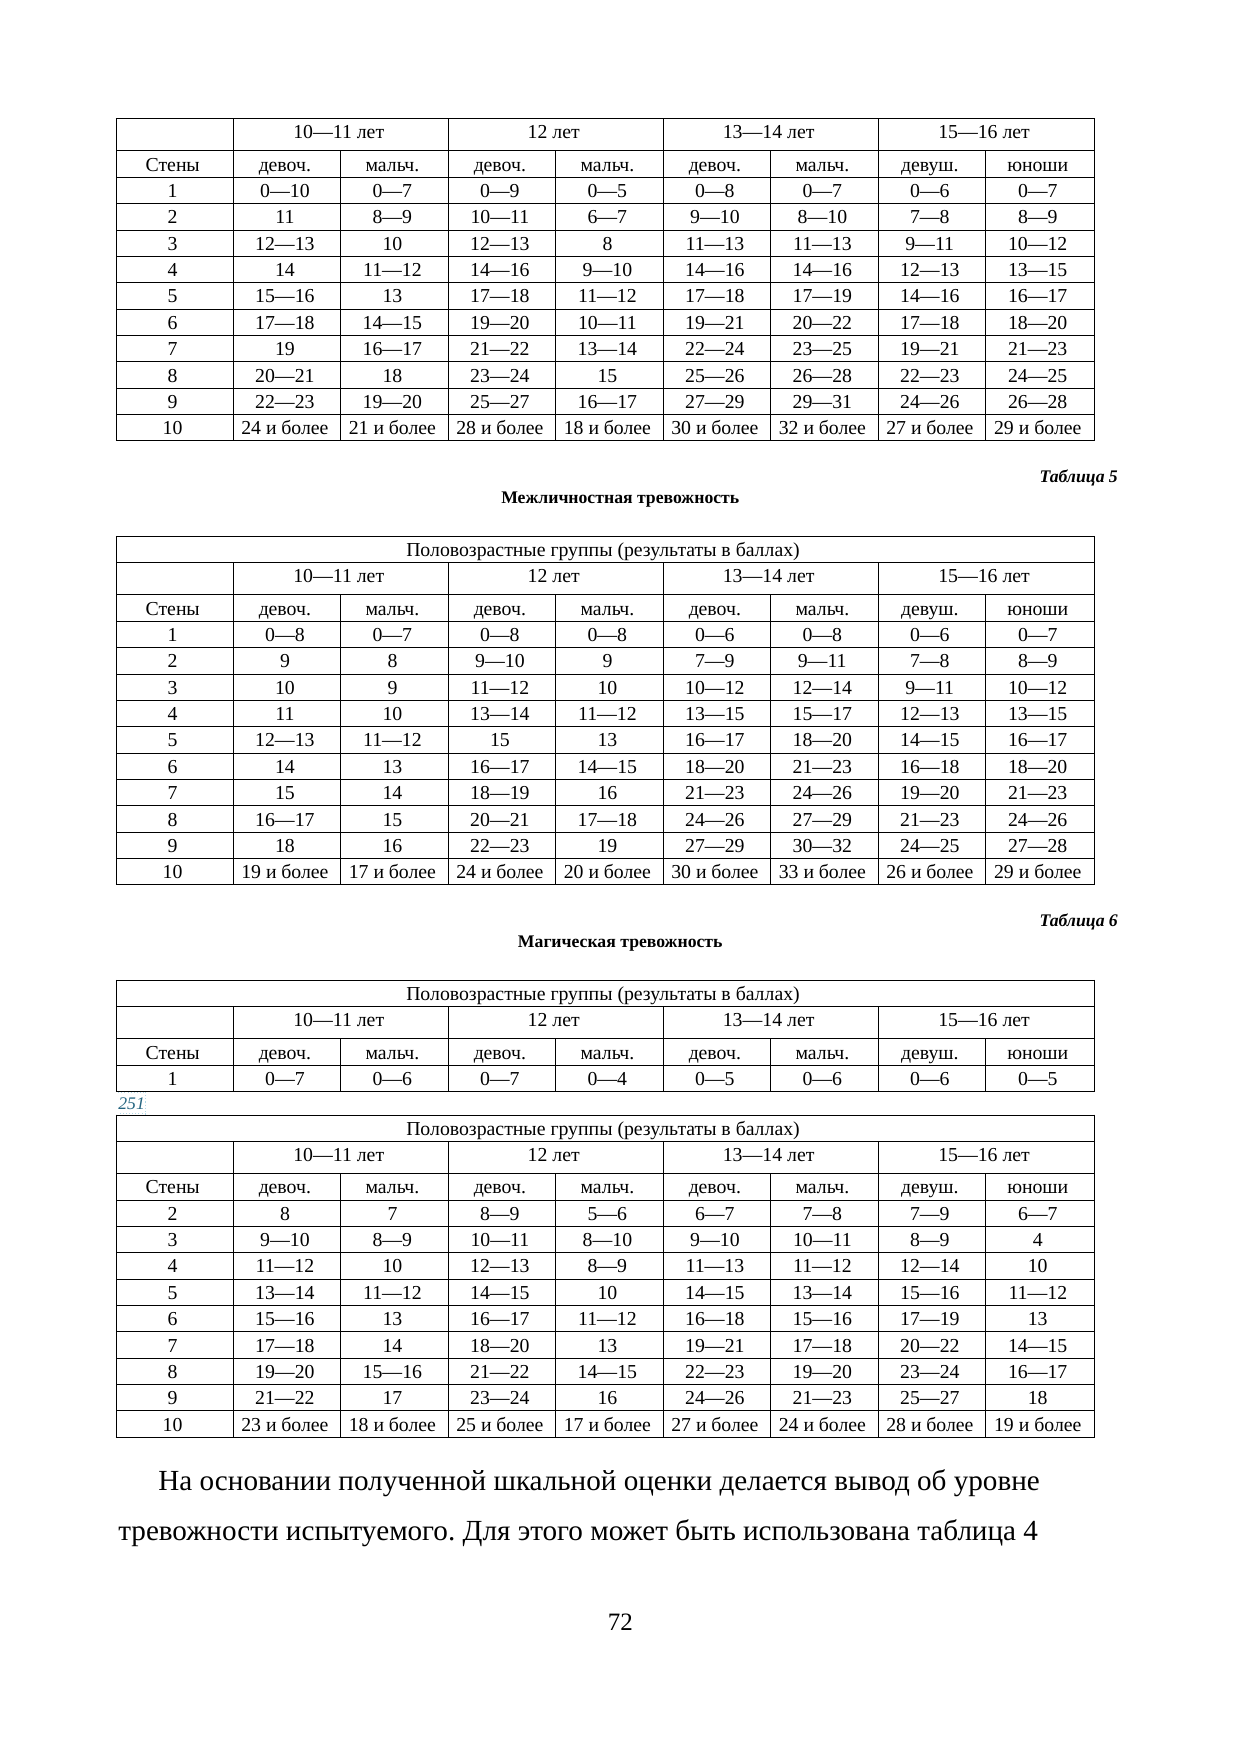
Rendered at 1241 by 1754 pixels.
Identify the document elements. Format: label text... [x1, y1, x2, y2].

table_cell 11—12 [556, 1306, 663, 1331]
table_cell 11—12 [449, 675, 555, 700]
table_cell 10—11 [556, 310, 663, 335]
table_cell 13—14 [449, 701, 555, 726]
table_cell 12—13 [449, 1253, 555, 1278]
table_cell 14—15 [879, 727, 985, 752]
table_cell 14—15 [556, 754, 663, 779]
table_cell 4 [117, 701, 233, 726]
table_cell 21—23 [879, 806, 985, 832]
table_cell 14—15 [556, 1359, 663, 1384]
table_cell девоч. [664, 151, 770, 177]
table_cell 10 [117, 859, 233, 884]
table_cell 15—16 лет [879, 1142, 1094, 1173]
table_cell 10 [234, 675, 340, 700]
table_cell 25—27 [879, 1385, 985, 1410]
table_cell 9 [556, 648, 663, 673]
table_cell 17—18 [879, 310, 985, 335]
table_cell 24—25 [879, 833, 985, 858]
table_cell девоч. [234, 151, 340, 177]
table_cell 3 [117, 1227, 233, 1252]
table_cell 30 и более [664, 859, 770, 884]
table_cell 7—9 [664, 648, 770, 673]
table_cell 22—23 [664, 1359, 770, 1384]
table_cell 16 [556, 1385, 663, 1410]
table_cell 25—26 [664, 362, 770, 388]
table_cell 10 [556, 1280, 663, 1305]
table_cell 7—9 [879, 1201, 985, 1226]
table_cell мальч. [771, 1174, 878, 1199]
table_cell 10 [117, 415, 233, 440]
table_cell девоч. [234, 1174, 340, 1199]
table_cell 21—23 [664, 780, 770, 805]
table_cell мальч. [556, 595, 663, 621]
table_cell 12—13 [234, 727, 340, 752]
table_cell 3 [117, 231, 233, 256]
table_cell 12—13 [449, 231, 555, 256]
table_cell 11—12 [771, 1253, 878, 1278]
table_cell 13—14 [771, 1280, 878, 1305]
table_cell 28 и более [449, 415, 555, 440]
table_cell 0—7 [341, 622, 448, 647]
table_cell 9—10 [664, 204, 770, 229]
table_cell 30—32 [771, 833, 878, 858]
text Таблица 5 [118, 466, 1122, 487]
table_cell 0—6 [879, 178, 985, 203]
table_cell 13 [556, 1332, 663, 1358]
table_cell 17—19 [879, 1306, 985, 1331]
table_cell 3 [117, 675, 233, 700]
table_cell 17—18 [234, 1332, 340, 1358]
table_cell 15—16 [771, 1306, 878, 1331]
table_cell 10—11 лет [234, 563, 448, 594]
table_cell 13 [986, 1306, 1094, 1331]
table_cell 10 [341, 231, 448, 256]
table_cell 8 [117, 362, 233, 388]
table_cell [117, 119, 233, 150]
table_cell 29 и более [986, 415, 1094, 440]
table_cell 12—14 [771, 675, 878, 700]
table_cell мальч. [556, 1174, 663, 1199]
table_cell юноши [986, 1039, 1094, 1065]
table_cell мальч. [341, 1174, 448, 1199]
table_cell 7—8 [879, 648, 985, 673]
table_cell 17—18 [556, 806, 663, 832]
table_cell 21—23 [771, 754, 878, 779]
table_cell 8 [556, 231, 663, 256]
table_cell 19 [556, 833, 663, 858]
table_cell 16 [556, 780, 663, 805]
table_cell 11—12 [556, 701, 663, 726]
table_cell 8 [117, 806, 233, 832]
table_cell 16—17 [664, 727, 770, 752]
table_cell 0—5 [986, 1066, 1094, 1091]
table_cell 22—23 [449, 833, 555, 858]
table_cell 6—7 [986, 1201, 1094, 1226]
table_cell 15 [449, 727, 555, 752]
table_cell 14—15 [664, 1280, 770, 1305]
table_cell 6 [117, 1306, 233, 1331]
table_cell 15 [234, 780, 340, 805]
table_cell 8—10 [771, 204, 878, 229]
table_cell 22—23 [879, 362, 985, 388]
table_cell 2 [117, 204, 233, 229]
table_cell 8—9 [986, 204, 1094, 229]
text Межличностная тревожность [118, 487, 1122, 507]
table_cell 15—16 [234, 1306, 340, 1331]
table_cell 32 и более [771, 415, 878, 440]
table_header Половозрастные группы (результаты в баллах) [117, 537, 1094, 562]
table_cell 7 [117, 336, 233, 361]
table_cell 16—18 [664, 1306, 770, 1331]
table_cell 0—5 [556, 178, 663, 203]
table_cell 23—25 [771, 336, 878, 361]
table_cell юноши [986, 151, 1094, 177]
table_cell 5 [117, 1280, 233, 1305]
table_cell 13 [341, 1306, 448, 1331]
table_cell 1 [117, 178, 233, 203]
table_cell 12 лет [449, 563, 663, 594]
text На основании полученной шкальной оценки делается вывод об уровне тревожности испытуемого. Для этого может быть использована таблица 4 [118, 1463, 1122, 1547]
table_cell 9 [341, 675, 448, 700]
table_cell 19 и более [234, 859, 340, 884]
table_cell 0—7 [449, 1066, 555, 1091]
table_cell 0—5 [664, 1066, 770, 1091]
table_cell 10—11 [771, 1227, 878, 1252]
table_cell 10 [556, 675, 663, 700]
table_cell девоч. [449, 1174, 555, 1199]
table_cell 19—20 [234, 1359, 340, 1384]
table_cell 24 и более [234, 415, 340, 440]
table_cell 28 и более [879, 1411, 985, 1437]
table_cell 10 [341, 1253, 448, 1278]
table_cell 17 и более [341, 859, 448, 884]
table_cell 8 [341, 648, 448, 673]
table_cell 10—11 [449, 1227, 555, 1252]
table_cell 18 [986, 1385, 1094, 1410]
table_cell 16—17 [449, 754, 555, 779]
table_cell девоч. [449, 1039, 555, 1065]
table_cell 4 [986, 1227, 1094, 1252]
table_cell 14—16 [879, 283, 985, 308]
table_cell 22—23 [234, 389, 340, 414]
table_cell 10—11 лет [234, 1142, 448, 1173]
table_cell 18 и более [341, 1411, 448, 1437]
table_cell 16—17 [986, 1359, 1094, 1384]
table_cell 0—8 [556, 622, 663, 647]
table_cell 15 [341, 806, 448, 832]
table_cell 10—12 [986, 231, 1094, 256]
table_cell 11—12 [986, 1280, 1094, 1305]
table_cell 11—12 [341, 1280, 448, 1305]
table_cell 12 лет [449, 1007, 663, 1038]
table_cell 20—21 [234, 362, 340, 388]
table_cell 9 [117, 1385, 233, 1410]
table_cell 10—12 [664, 675, 770, 700]
table_cell 8—10 [556, 1227, 663, 1252]
table_cell 0—4 [556, 1066, 663, 1091]
table_cell 11—12 [341, 727, 448, 752]
table_cell 24—26 [664, 1385, 770, 1410]
table_cell 10 [341, 701, 448, 726]
table_cell 27—28 [986, 833, 1094, 858]
table_cell 17—18 [664, 283, 770, 308]
text 251 [118, 1092, 1122, 1114]
table_cell 12—13 [879, 257, 985, 282]
table_cell 25—27 [449, 389, 555, 414]
table_cell [117, 1007, 233, 1038]
table_cell 10 [986, 1253, 1094, 1278]
table_cell 12 лет [449, 1142, 663, 1173]
table_cell девуш. [879, 1174, 985, 1199]
table_cell 7 [341, 1201, 448, 1226]
table_cell 13 [341, 754, 448, 779]
table_cell 0—6 [771, 1066, 878, 1091]
table_cell 18—20 [986, 754, 1094, 779]
table_cell 16—17 [556, 389, 663, 414]
table_cell 5 [117, 727, 233, 752]
table_cell 24—26 [664, 806, 770, 832]
table_cell мальч. [771, 595, 878, 621]
table_cell 0—7 [986, 622, 1094, 647]
table_header Половозрастные группы (результаты в баллах) [117, 981, 1094, 1006]
table_cell 27—29 [664, 833, 770, 858]
table_cell 1 [117, 1066, 233, 1091]
table_cell 13—15 [986, 701, 1094, 726]
table_cell 13 [556, 727, 663, 752]
table_cell 11 [234, 701, 340, 726]
table_cell 19—20 [449, 310, 555, 335]
table_cell 21—22 [234, 1385, 340, 1410]
table_cell 30 и более [664, 415, 770, 440]
table_cell 12—13 [234, 231, 340, 256]
table_cell 24 и более [771, 1411, 878, 1437]
table_cell 9—11 [879, 675, 985, 700]
table_cell 21—23 [986, 336, 1094, 361]
table_cell 7 [117, 1332, 233, 1358]
table_cell 14—16 [664, 257, 770, 282]
table_cell 17 [341, 1385, 448, 1410]
table_cell Стены [117, 595, 233, 621]
table_cell 16—17 [449, 1306, 555, 1331]
table_cell 0—8 [771, 622, 878, 647]
table_cell 16—17 [986, 283, 1094, 308]
table_cell 15—16 [341, 1359, 448, 1384]
table_cell мальч. [341, 151, 448, 177]
table_cell 18—20 [664, 754, 770, 779]
table_cell 26—28 [986, 389, 1094, 414]
table_cell 26 и более [879, 859, 985, 884]
table_cell юноши [986, 595, 1094, 621]
table_cell девуш. [879, 1039, 985, 1065]
table_cell 20—22 [879, 1332, 985, 1358]
table_cell 11—13 [664, 1253, 770, 1278]
table_cell мальч. [771, 151, 878, 177]
table_cell 10—12 [986, 675, 1094, 700]
table_cell 29 и более [986, 859, 1094, 884]
table_cell 0—6 [879, 1066, 985, 1091]
table_cell 14 [341, 1332, 448, 1358]
table_cell мальч. [556, 1039, 663, 1065]
table_cell 2 [117, 1201, 233, 1226]
table_cell 10—11 лет [234, 1007, 448, 1038]
table_cell 8—9 [341, 1227, 448, 1252]
table_cell 17—18 [449, 283, 555, 308]
table_cell 13—14 лет [664, 119, 878, 150]
table_cell 14—15 [449, 1280, 555, 1305]
table_cell 16—17 [234, 806, 340, 832]
table_cell 17—19 [771, 283, 878, 308]
table_cell 11—13 [771, 231, 878, 256]
table_cell 4 [117, 257, 233, 282]
table_cell 4 [117, 1253, 233, 1278]
table_header Половозрастные группы (результаты в баллах) [117, 1116, 1094, 1141]
table_cell 0—9 [449, 178, 555, 203]
table_cell 23—24 [879, 1359, 985, 1384]
table_cell 14 [234, 257, 340, 282]
table_cell 33 и более [771, 859, 878, 884]
table_cell 24—26 [771, 780, 878, 805]
table_cell 9—11 [771, 648, 878, 673]
table_cell 23—24 [449, 362, 555, 388]
table_cell 1 [117, 622, 233, 647]
table_cell [117, 1142, 233, 1173]
table_cell 9—10 [234, 1227, 340, 1252]
table_cell 12—13 [879, 701, 985, 726]
table_cell 21—23 [986, 780, 1094, 805]
table_cell 12 лет [449, 119, 663, 150]
table_cell 13—14 лет [664, 563, 878, 594]
table_cell 5 [117, 283, 233, 308]
table_cell 22—24 [664, 336, 770, 361]
table_cell 8—9 [879, 1227, 985, 1252]
table_cell 0—8 [234, 622, 340, 647]
table_cell 11 [234, 204, 340, 229]
table_cell 2 [117, 648, 233, 673]
table_cell 14 [234, 754, 340, 779]
table_cell 11—12 [556, 283, 663, 308]
table_cell 14 [341, 780, 448, 805]
table_cell 11—12 [341, 257, 448, 282]
table_cell 15—17 [771, 701, 878, 726]
table_cell 15 [556, 362, 663, 388]
table_cell 19—20 [879, 780, 985, 805]
table_cell 8—9 [341, 204, 448, 229]
table_cell 29—31 [771, 389, 878, 414]
table_cell юноши [986, 1174, 1094, 1199]
table_cell девоч. [234, 595, 340, 621]
table_cell 6 [117, 754, 233, 779]
table_cell 8 [117, 1359, 233, 1384]
table_cell 18 и более [556, 415, 663, 440]
table_cell 13—14 лет [664, 1142, 878, 1173]
table_cell 0—8 [664, 178, 770, 203]
table_cell 9—11 [879, 231, 985, 256]
table_cell 9 [117, 389, 233, 414]
table_cell 20—22 [771, 310, 878, 335]
table_cell мальч. [341, 595, 448, 621]
table_cell 6—7 [556, 204, 663, 229]
table_cell 13—14 [556, 336, 663, 361]
table_cell 27—29 [664, 389, 770, 414]
table_cell девоч. [449, 595, 555, 621]
table_cell 19 [234, 336, 340, 361]
table_cell 9 [117, 833, 233, 858]
table_cell 10—11 лет [234, 119, 448, 150]
table_cell 16 [341, 833, 448, 858]
table_cell 18 [341, 362, 448, 388]
table_cell Стены [117, 151, 233, 177]
table_cell 18—20 [986, 310, 1094, 335]
table_cell мальч. [556, 151, 663, 177]
table_cell 0—6 [879, 622, 985, 647]
table_cell 13—14 лет [664, 1007, 878, 1038]
table_cell 18 [234, 833, 340, 858]
table_cell 11—13 [664, 231, 770, 256]
table_cell 23 и более [234, 1411, 340, 1437]
table_cell 14—16 [771, 257, 878, 282]
table_cell 11—12 [234, 1253, 340, 1278]
table_cell 15—16 лет [879, 563, 1094, 594]
table_cell 15—16 лет [879, 1007, 1094, 1038]
table_cell [117, 563, 233, 594]
table_cell 20—21 [449, 806, 555, 832]
table_cell 24—26 [879, 389, 985, 414]
table_cell 27 и более [664, 1411, 770, 1437]
table_cell Стены [117, 1174, 233, 1199]
table_cell 10 [117, 1411, 233, 1437]
table_cell 14—15 [986, 1332, 1094, 1358]
table_cell 0—7 [771, 178, 878, 203]
table_cell 0—7 [234, 1066, 340, 1091]
table_cell девоч. [234, 1039, 340, 1065]
table_cell 18—20 [771, 727, 878, 752]
table_cell 13—14 [234, 1280, 340, 1305]
table_cell 8 [234, 1201, 340, 1226]
table_cell 21—22 [449, 336, 555, 361]
table_cell 18—19 [449, 780, 555, 805]
table_cell 23—24 [449, 1385, 555, 1410]
table_cell 9—10 [556, 257, 663, 282]
table_cell 6—7 [664, 1201, 770, 1226]
table_cell 15—16 [879, 1280, 985, 1305]
table_cell 0—7 [986, 178, 1094, 203]
table_cell 7—8 [879, 204, 985, 229]
table_cell 7 [117, 780, 233, 805]
table_cell 0—7 [341, 178, 448, 203]
table_cell 6 [117, 310, 233, 335]
table_cell 19—21 [664, 1332, 770, 1358]
table_cell 24—25 [986, 362, 1094, 388]
table_cell 9—10 [664, 1227, 770, 1252]
table_cell 24 и более [449, 859, 555, 884]
table_cell девоч. [664, 1039, 770, 1065]
table_cell 19—21 [664, 310, 770, 335]
table_cell 27—29 [771, 806, 878, 832]
table_cell 19—21 [879, 336, 985, 361]
table_cell 13—15 [986, 257, 1094, 282]
table_cell Стены [117, 1039, 233, 1065]
table_cell 13 [341, 283, 448, 308]
table_cell 20 и более [556, 859, 663, 884]
table_cell 8—9 [556, 1253, 663, 1278]
table_cell девоч. [664, 595, 770, 621]
table_cell 17—18 [771, 1332, 878, 1358]
table_cell 19—20 [771, 1359, 878, 1384]
table_cell девоч. [449, 151, 555, 177]
table_cell 21—22 [449, 1359, 555, 1384]
table_cell 14—16 [449, 257, 555, 282]
table_cell 18—20 [449, 1332, 555, 1358]
table_cell 9—10 [449, 648, 555, 673]
table_cell 16—17 [986, 727, 1094, 752]
table_cell 17—18 [234, 310, 340, 335]
text Таблица 6 [118, 910, 1122, 931]
table_cell мальч. [341, 1039, 448, 1065]
table_cell 5—6 [556, 1201, 663, 1226]
table_cell 7—8 [771, 1201, 878, 1226]
table_cell 13—15 [664, 701, 770, 726]
table_cell 19 и более [986, 1411, 1094, 1437]
table_cell 8—9 [986, 648, 1094, 673]
table_cell девоч. [664, 1174, 770, 1199]
table_cell девуш. [879, 595, 985, 621]
table_cell 12—14 [879, 1253, 985, 1278]
table_cell 21 и более [341, 415, 448, 440]
table_cell 25 и более [449, 1411, 555, 1437]
table_cell 0—10 [234, 178, 340, 203]
text Магическая тревожность [118, 931, 1122, 951]
table_cell 17 и более [556, 1411, 663, 1437]
table_cell 21—23 [771, 1385, 878, 1410]
table_cell 19—20 [341, 389, 448, 414]
table_cell девуш. [879, 151, 985, 177]
table_cell 0—6 [664, 622, 770, 647]
table_cell 15—16 [234, 283, 340, 308]
table_cell 0—6 [341, 1066, 448, 1091]
table_cell 26—28 [771, 362, 878, 388]
table_cell 14—15 [341, 310, 448, 335]
table_cell 16—18 [879, 754, 985, 779]
table_cell 0—8 [449, 622, 555, 647]
table_cell 15—16 лет [879, 119, 1094, 150]
table_cell 9 [234, 648, 340, 673]
table_cell 24—26 [986, 806, 1094, 832]
table_cell мальч. [771, 1039, 878, 1065]
table_cell 10—11 [449, 204, 555, 229]
table_cell 27 и более [879, 415, 985, 440]
table_cell 16—17 [341, 336, 448, 361]
table_cell 8—9 [449, 1201, 555, 1226]
